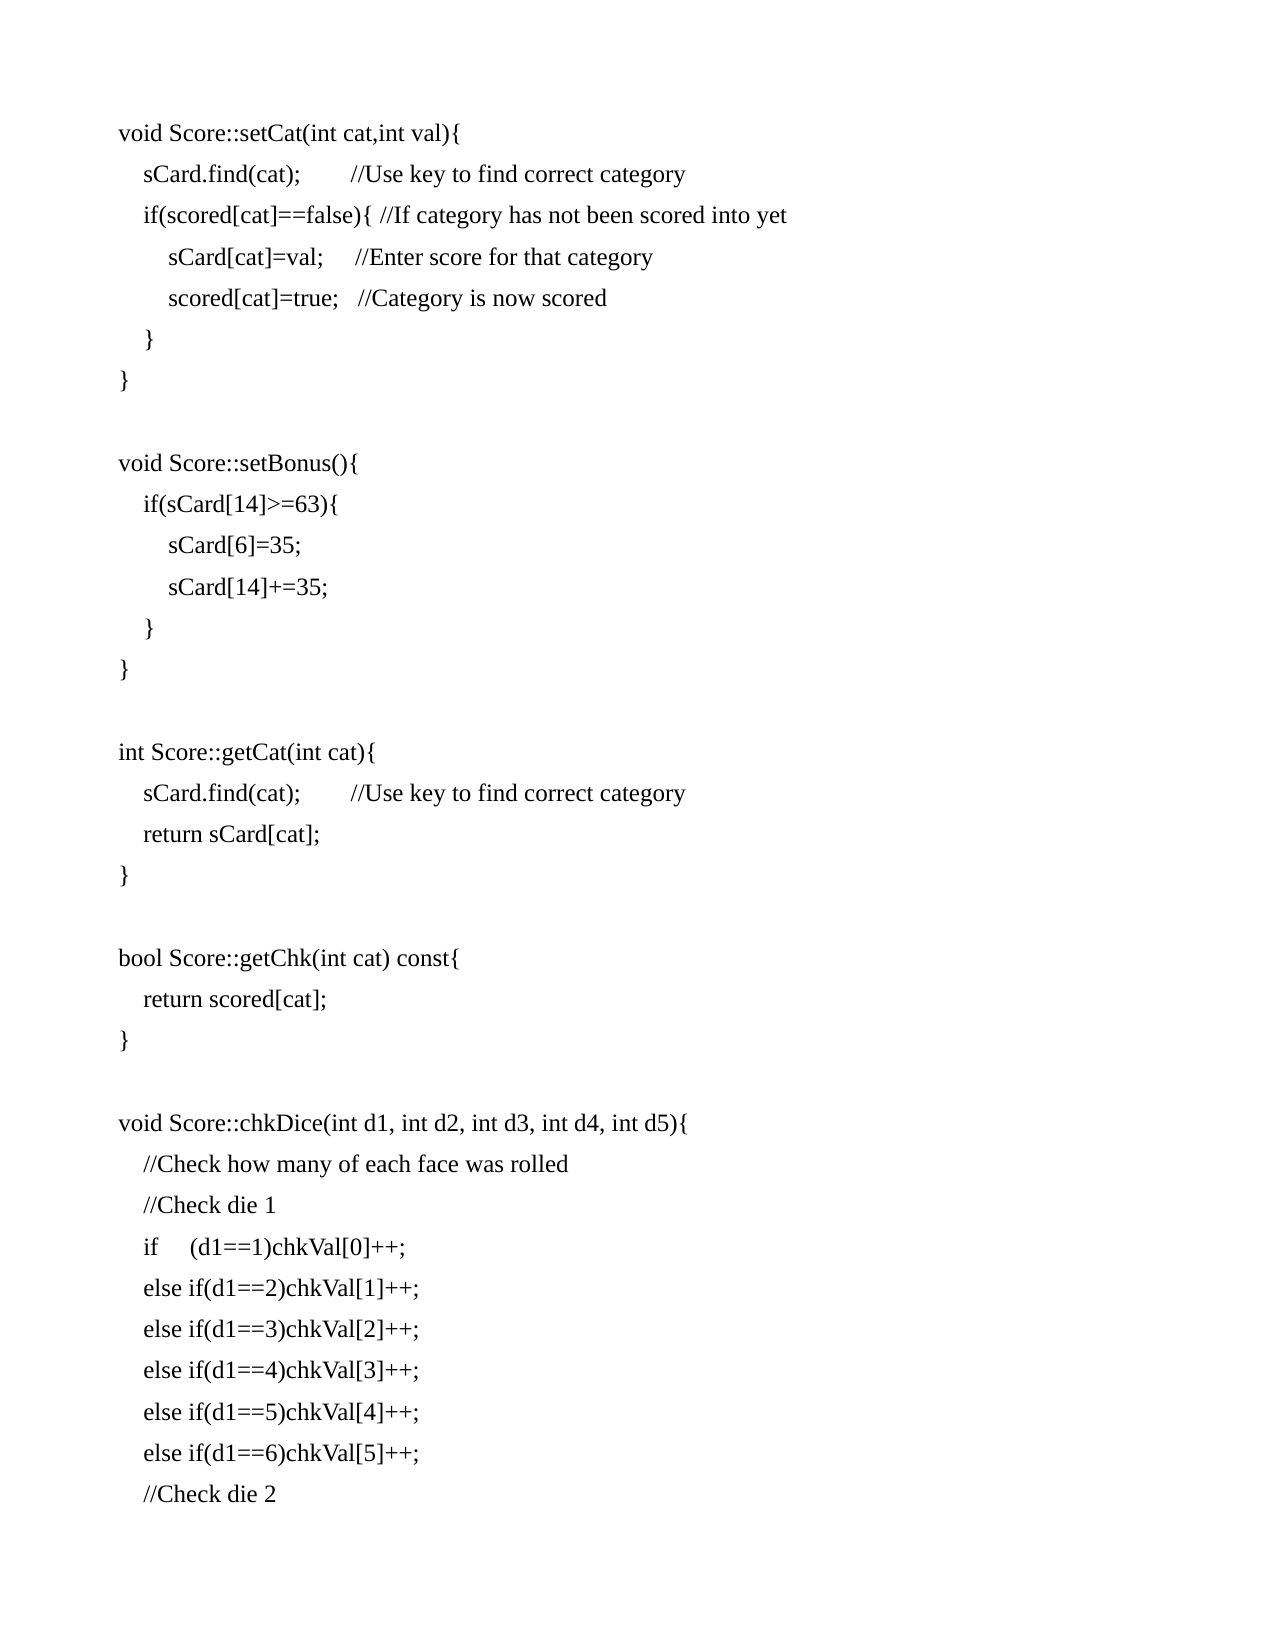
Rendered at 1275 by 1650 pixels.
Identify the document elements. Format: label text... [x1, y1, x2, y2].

text } [118, 861, 1157, 889]
text if (d1==1)chkVal[0]++; [118, 1232, 1157, 1261]
text } [118, 1026, 1157, 1054]
text if(scored[cat]==false){ //If category has not been scored into yet [118, 201, 1157, 229]
text sCard[6]=35; [118, 531, 1157, 559]
text } [118, 366, 1157, 394]
text sCard[14]+=35; [118, 572, 1157, 601]
text void Score::setBonus(){ [118, 448, 1157, 477]
text else if(d1==3)chkVal[2]++; [118, 1314, 1157, 1343]
text sCard[cat]=val; //Enter score for that category [118, 242, 1157, 271]
text else if(d1==5)chkVal[4]++; [118, 1397, 1157, 1426]
text //Check how many of each face was rolled [118, 1149, 1157, 1178]
text } [118, 613, 1157, 642]
text void Score::chkDice(int d1, int d2, int d3, int d4, int d5){ [118, 1108, 1157, 1137]
text else if(d1==2)chkVal[1]++; [118, 1273, 1157, 1302]
text else if(d1==4)chkVal[3]++; [118, 1356, 1157, 1384]
text if(sCard[14]>=63){ [118, 489, 1157, 518]
text //Check die 2 [118, 1479, 1157, 1508]
text return sCard[cat]; [118, 819, 1157, 848]
text else if(d1==6)chkVal[5]++; [118, 1438, 1157, 1467]
text bool Score::getChk(int cat) const{ [118, 943, 1157, 972]
text } [118, 654, 1157, 683]
text return scored[cat]; [118, 984, 1157, 1013]
text sCard.find(cat); //Use key to find correct category [118, 159, 1157, 188]
text //Check die 1 [118, 1191, 1157, 1219]
text } [118, 324, 1157, 353]
text scored[cat]=true; //Category is now scored [118, 283, 1157, 312]
text int Score::getCat(int cat){ [118, 737, 1157, 766]
text void Score::setCat(int cat,int val){ [118, 118, 1157, 147]
text sCard.find(cat); //Use key to find correct category [118, 778, 1157, 807]
